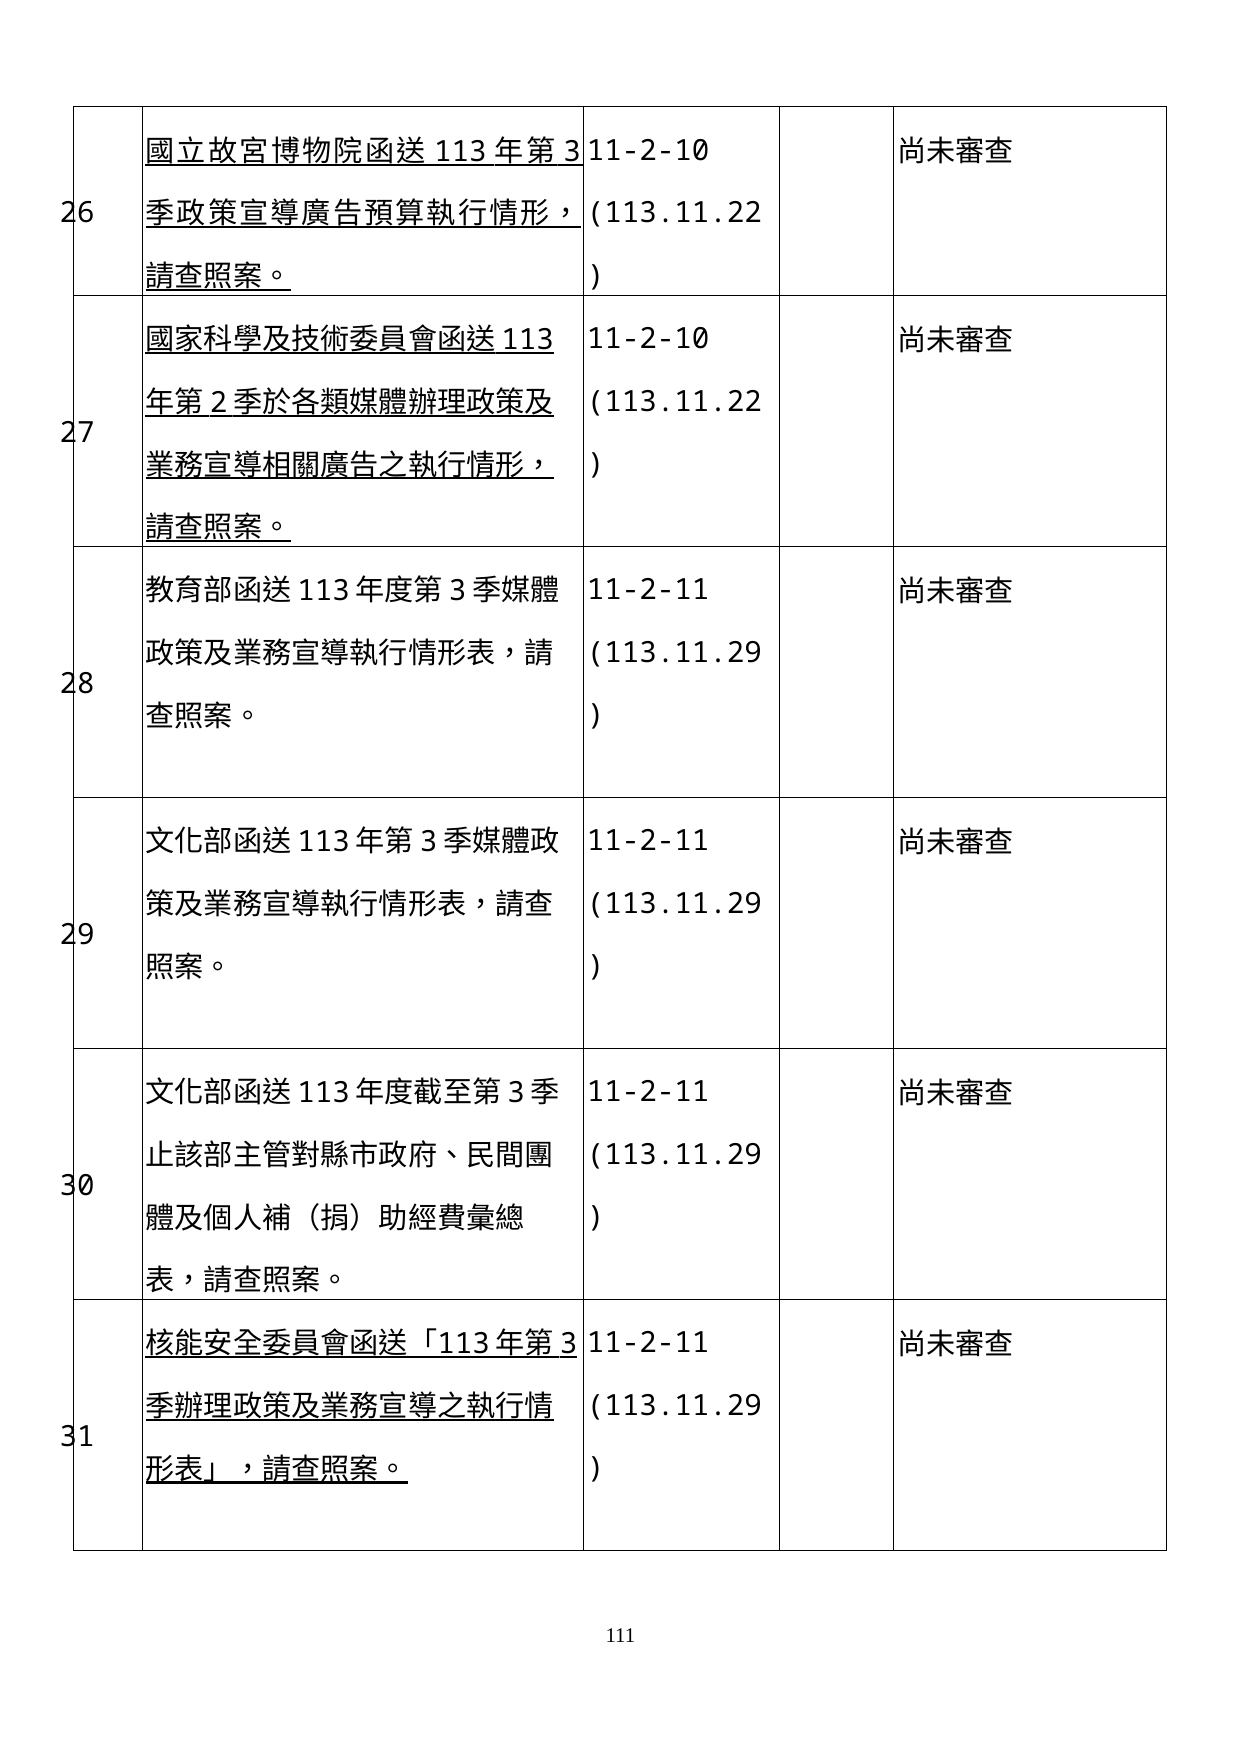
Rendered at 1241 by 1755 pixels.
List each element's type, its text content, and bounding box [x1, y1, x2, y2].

table_cell 尚未審查 [894, 547, 1166, 797]
table_cell 核能安全委員會函送「113年第3季辦理政策及業務宣導之執行情形表」，請查照案。 [143, 1300, 583, 1550]
table_cell 尚未審查 [894, 798, 1166, 1048]
table_cell 11-2-10 (113.11.22) [584, 107, 779, 294]
table_cell [780, 798, 893, 1048]
table_cell [780, 296, 893, 546]
table_cell 11-2-10 (113.11.22) [584, 296, 779, 546]
table_cell 尚未審查 [894, 1300, 1166, 1550]
table_cell [74, 1300, 142, 1550]
table_cell 國立故宮博物院函送113年第3季政策宣導廣告預算執行情形，請查照案。 [143, 107, 583, 294]
table_cell [780, 1300, 893, 1550]
table_cell [74, 547, 142, 797]
table_cell 11-2-11 (113.11.29) [584, 1300, 779, 1550]
table_cell 教育部函送113年度第3季媒體政策及業務宣導執行情形表，請查照案。 [143, 547, 583, 797]
table_cell 尚未審查 [894, 296, 1166, 546]
table_cell [74, 1049, 142, 1299]
table_cell 11-2-11 (113.11.29) [584, 1049, 779, 1299]
table_cell 文化部函送113年第3季媒體政策及業務宣導執行情形表，請查照案。 [143, 798, 583, 1048]
table_cell [780, 547, 893, 797]
table_cell [74, 107, 142, 294]
table_cell [780, 107, 893, 294]
table_cell 11-2-11 (113.11.29) [584, 547, 779, 797]
table_cell [74, 798, 142, 1048]
table_cell 11-2-11 (113.11.29) [584, 798, 779, 1048]
table_cell 尚未審查 [894, 1049, 1166, 1299]
table_cell [780, 1049, 893, 1299]
table_cell 尚未審查 [894, 107, 1166, 294]
table_cell [74, 296, 142, 546]
